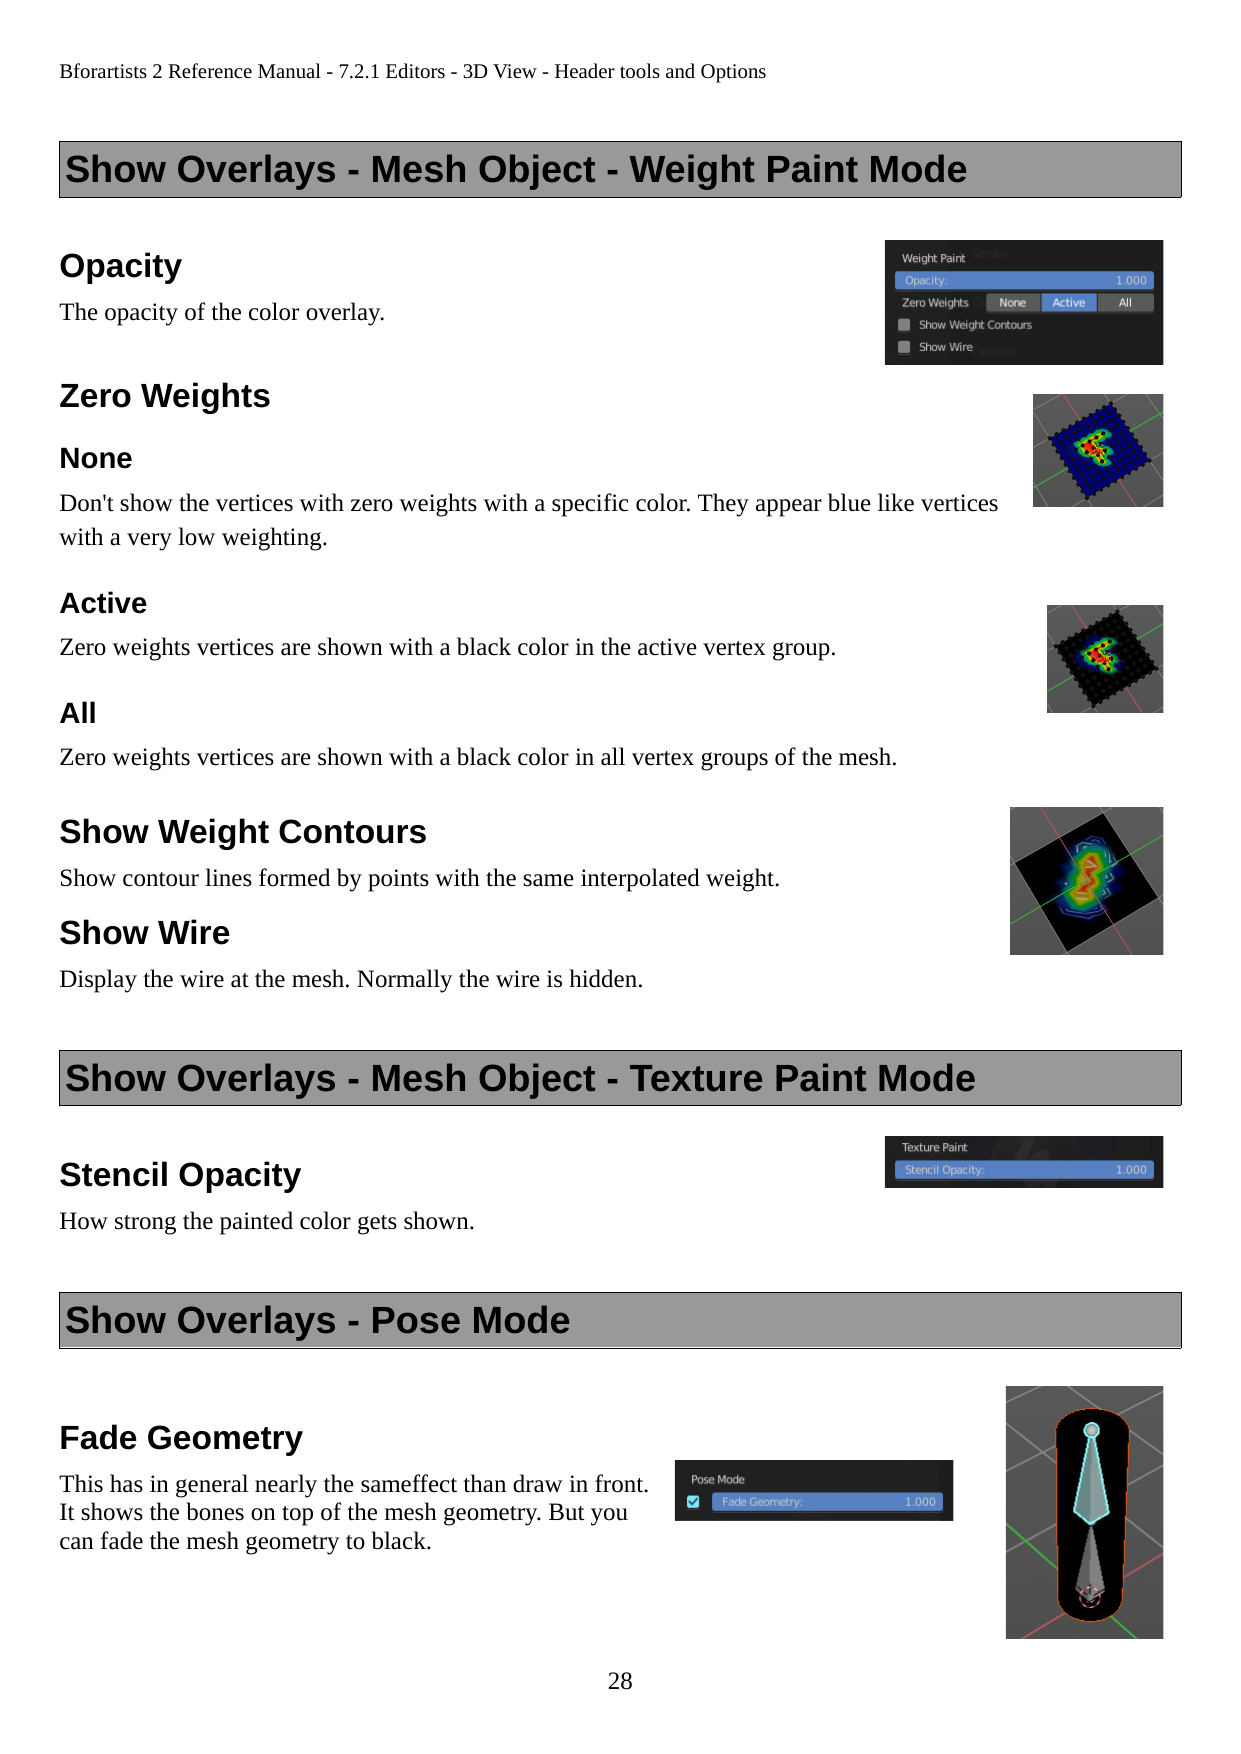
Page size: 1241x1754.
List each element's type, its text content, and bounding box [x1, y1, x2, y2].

subtitle Active [59, 586, 1181, 619]
picture [1033, 394, 1164, 507]
subtitle Opacity [59, 246, 884, 285]
picture [884, 1136, 1164, 1188]
text Zero weights vertices are shown with a black color in all vertex groups of the mesh. [59, 742, 1181, 771]
picture [674, 1460, 954, 1521]
subtitle Show Wire [59, 913, 1010, 951]
picture [1005, 1386, 1164, 1639]
text How strong the painted color gets shown. [59, 1206, 1181, 1235]
subtitle All [59, 696, 1181, 729]
subtitle None [59, 441, 1033, 475]
picture [1010, 807, 1164, 955]
subtitle [1164, 441, 1181, 475]
table_header Show Overlays - Mesh Object - Texture Paint Mode [60, 1051, 1181, 1105]
table_header Show Overlays - Pose Mode [60, 1293, 1181, 1347]
text Don't show the vertices with zero weights with a specific color. They appear blue like vertices with a very low weighting. [59, 488, 1181, 551]
subtitle Zero Weights [59, 376, 1181, 414]
text This has in general nearly the sameffect than draw in front. It shows the bones on top of the mesh geometry. But you can fade the mesh geometry to black. [59, 1469, 1005, 1555]
subtitle Fade Geometry [59, 1417, 1005, 1456]
picture [1047, 605, 1164, 713]
subtitle [1164, 913, 1181, 951]
table_header Show Overlays - Mesh Object - Weight Paint Mode [60, 142, 1181, 197]
subtitle [1164, 246, 1181, 285]
subtitle [1164, 812, 1181, 851]
text Display the wire at the mesh. Normally the wire is hidden. [59, 964, 1181, 992]
picture [884, 240, 1164, 365]
text The opacity of the color overlay. [59, 297, 884, 326]
text Show contour lines formed by points with the same interpolated weight. [59, 863, 1010, 892]
subtitle [1164, 1417, 1181, 1456]
subtitle Stencil Opacity [59, 1155, 1181, 1193]
subtitle Show Weight Contours [59, 812, 1010, 851]
text Zero weights vertices are shown with a black color in the active vertex group. [59, 632, 1047, 661]
